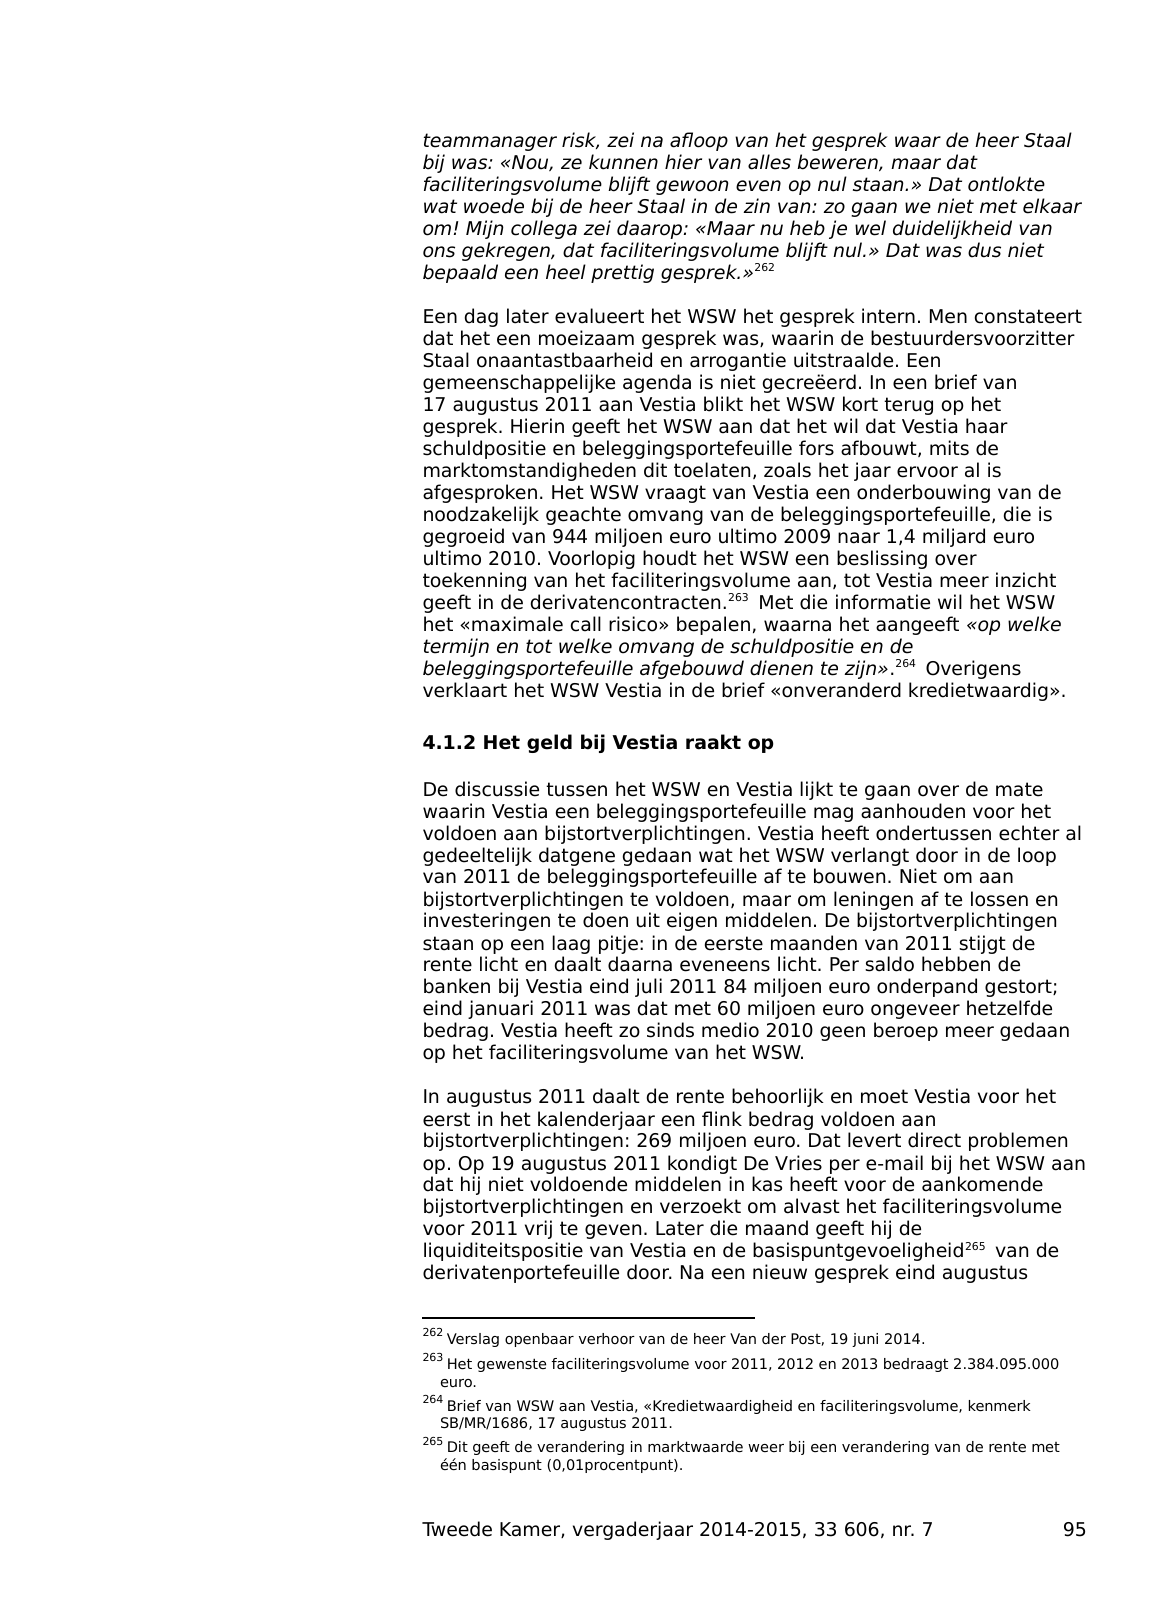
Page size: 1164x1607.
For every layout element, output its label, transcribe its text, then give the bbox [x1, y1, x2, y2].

text De discussie tussen het WSW en Vestia lijkt te gaan over de mate waarin Vestia een beleggingsportefeuille mag aanhouden voor het voldoen aan bijstortverplichtingen. Vestia heeft ondertussen echter al gedeeltelijk datgene gedaan wat het WSW verlangt door in de loop van 2011 de beleggingsportefeuille af te bouwen. Niet om aan bijstortverplichtingen te voldoen, maar om leningen af te lossen en investeringen te doen uit eigen middelen. De bijstortverplichtingen staan op een laag pitje: in de eerste maanden van 2011 stijgt de rente licht en daalt daarna eveneens licht. Per saldo hebben de banken bij Vestia eind juli 2011 84 miljoen euro onderpand gestort; eind januari 2011 was dat met 60 miljoen euro ongeveer hetzelfde bedrag. Vestia heeft zo sinds medio 2010 geen beroep meer gedaan op het faciliteringsvolume van het WSW. [422, 778, 1087, 1064]
text In augustus 2011 daalt de rente behoorlijk en moet Vestia voor het eerst in het kalenderjaar een flink bedrag voldoen aan bijstortverplichtingen: 269 miljoen euro. Dat levert direct problemen op. Op 19 augustus 2011 kondigt De Vries per e-mail bij het WSW aan dat hij niet voldoende middelen in kas heeft voor de aankomende bijstortverplichtingen en verzoekt om alvast het faciliteringsvolume voor 2011 vrij te geven. Later die maand geeft hij de liquiditeitspositie van Vestia en de basispuntgevoeligheid van de derivatenportefeuille door. Na een nieuw gesprek eind augustus [422, 1086, 1087, 1284]
text Een dag later evalueert het WSW het gesprek intern. Men constateert dat het een moeizaam gesprek was, waarin de bestuurdersvoorzitter Staal onaantastbaarheid en arrogantie uitstraalde. Een gemeenschappelijke agenda is niet gecreëerd. In een brief van 17 augustus 2011 aan Vestia blikt het WSW kort terug op het gesprek. Hierin geeft het WSW aan dat het wil dat Vestia haar schuldpositie en beleggingsportefeuille fors afbouwt, mits de marktomstandigheden dit toelaten, zoals het jaar ervoor al is afgesproken. Het WSW vraagt van Vestia een onderbouwing van de noodzakelijk geachte omvang van de beleggingsportefeuille, die is gegroeid van 944 miljoen euro ultimo 2009 naar 1,4 miljard euro ultimo 2010. Voorlopig houdt het WSW een beslissing over toekenning van het faciliteringsvolume aan, tot Vestia meer inzicht geeft in de derivatencontracten. Met die informatie wil het WSW het «maximale call risico» bepalen, waarna het aangeeft «op welke termijn en tot welke omvang de schuldpositie en de beleggingsportefeuille afgebouwd dienen te zijn». Overigens verklaart het WSW Vestia in de brief «onveranderd kredietwaardig». [422, 306, 1087, 702]
subtitle 4.1.2 Het geld bij Vestia raakt op [422, 732, 1087, 753]
text Brief van WSW aan Vestia, «Kredietwaardigheid en faciliteringsvolume, kenmerk SB/MR/1686, 17 augustus 2011. [422, 1393, 1087, 1432]
text Het gewenste faciliteringsvolume voor 2011, 2012 en 2013 bedraagt 2.384.095.000 euro. [422, 1352, 1087, 1391]
text Verslag openbaar verhoor van de heer Van der Post, 19 juni 2014. [422, 1327, 1087, 1349]
text teammanager risk, zei na afloop van het gesprek waar de heer Staal bij was: «Nou, ze kunnen hier van alles beweren, maar dat faciliteringsvolume blijft gewoon even op nul staan.» Dat ontlokte wat woede bij de heer Staal in de zin van: zo gaan we niet met elkaar om! Mijn collega zei daarop: «Maar nu heb je wel duidelijkheid van ons gekregen, dat faciliteringsvolume blijft nul.» Dat was dus niet bepaald een heel prettig gesprek.» [422, 130, 1087, 284]
text Dit geeft de verandering in marktwaarde weer bij een verandering van de rente met één basispunt (0,01procentpunt). [422, 1435, 1087, 1474]
